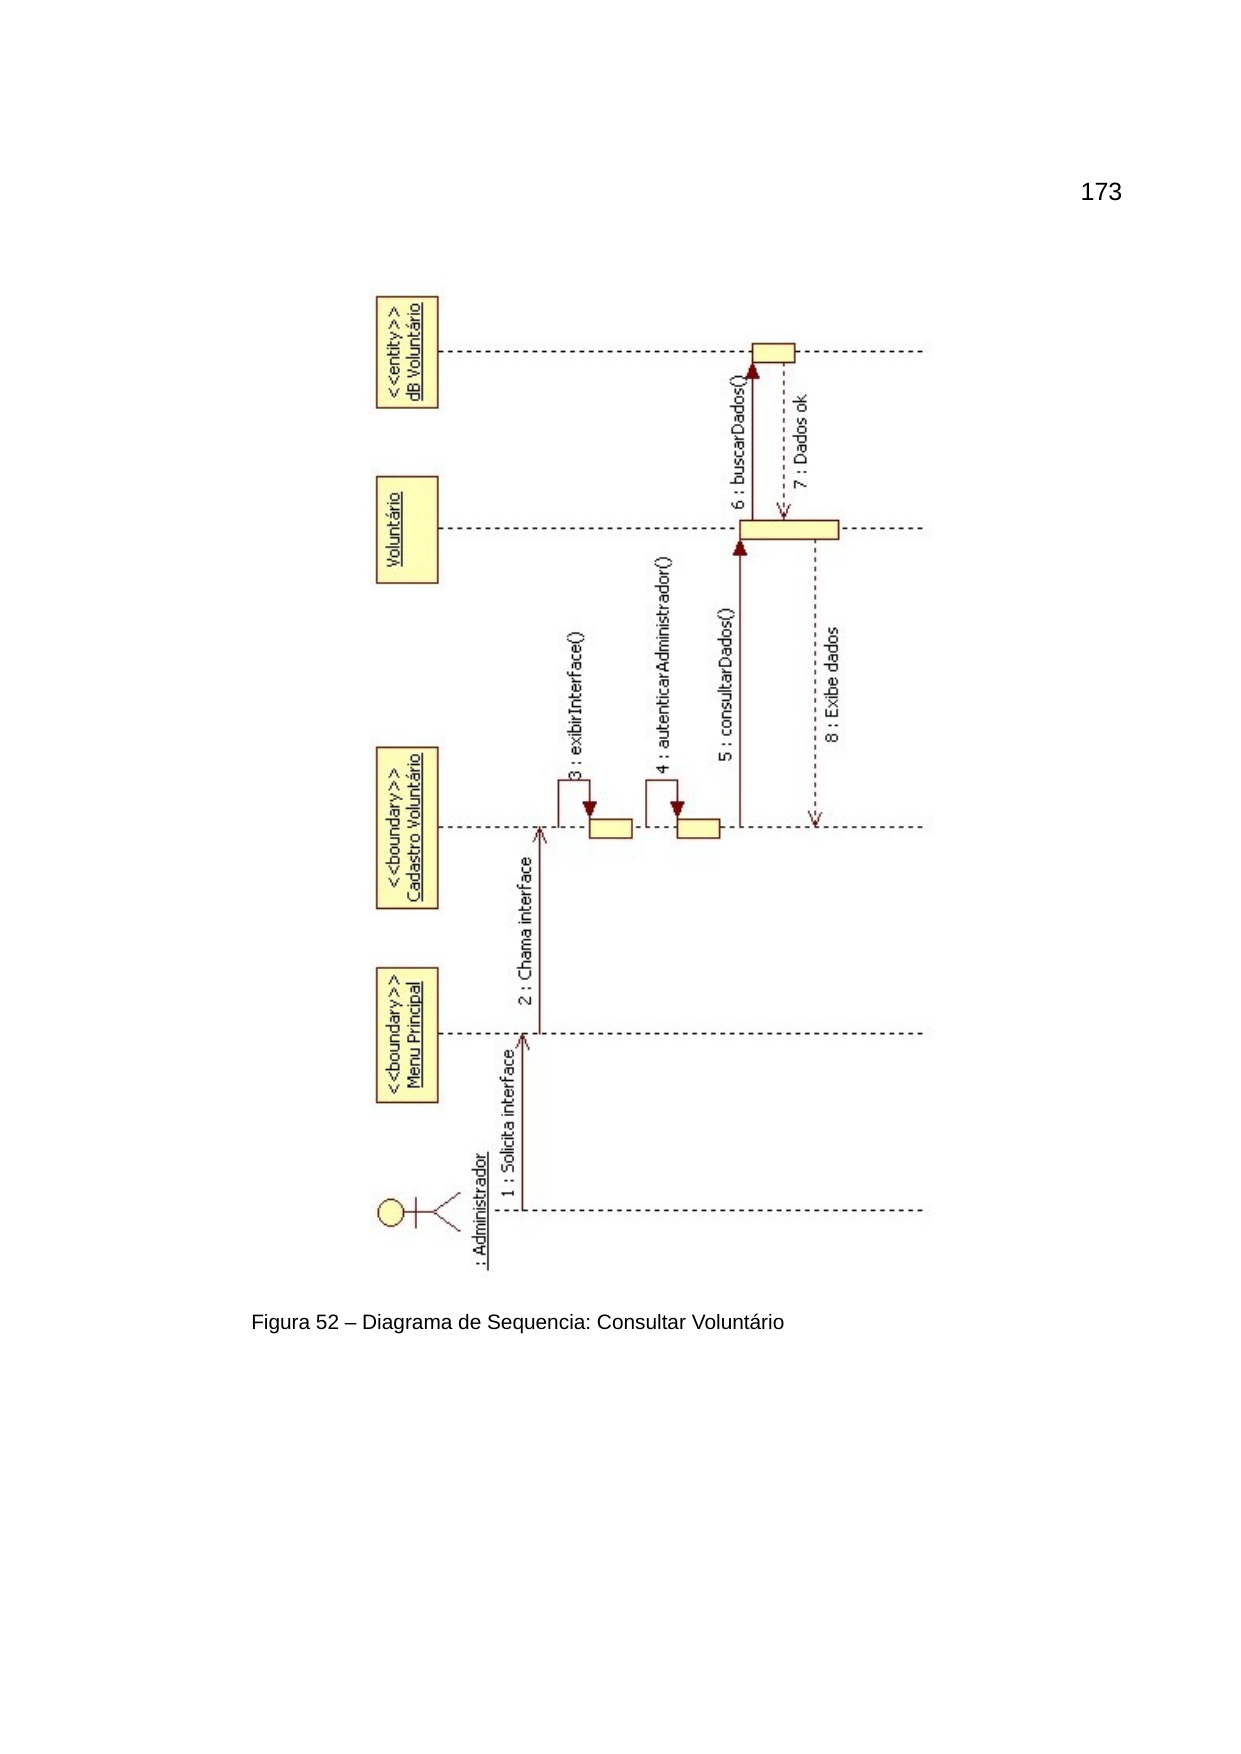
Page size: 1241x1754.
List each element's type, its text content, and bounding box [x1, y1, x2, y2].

text Figura 52 – Diagrama de Sequencia: Consultar Voluntário [177, 1310, 1122, 1333]
picture [345, 265, 954, 1310]
